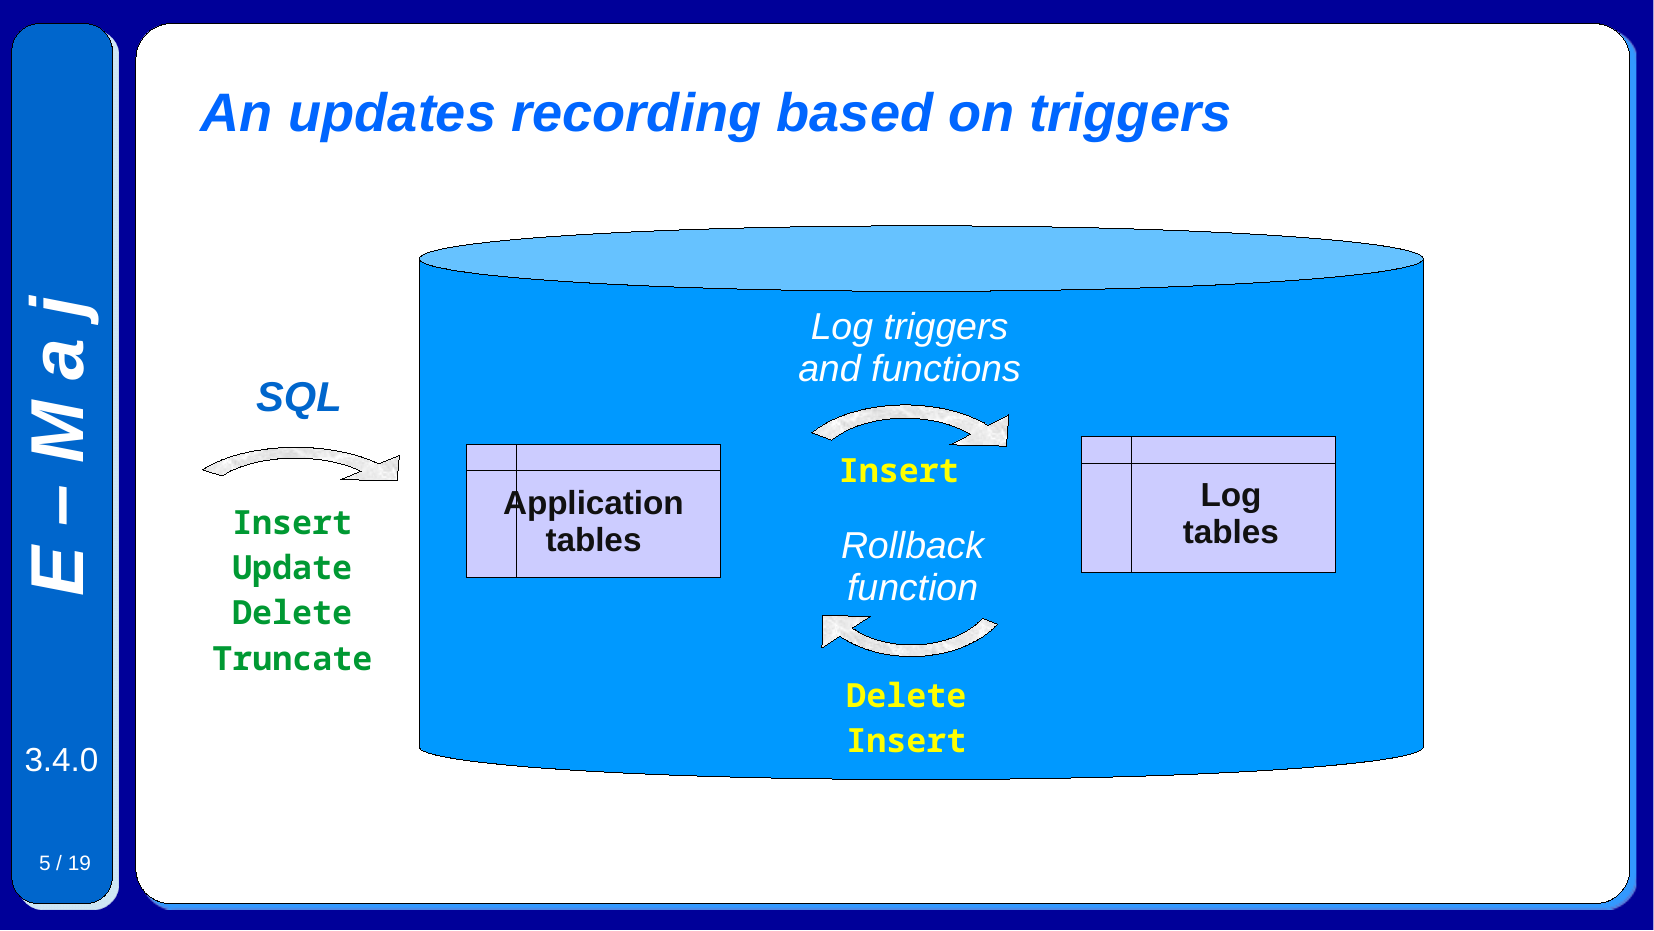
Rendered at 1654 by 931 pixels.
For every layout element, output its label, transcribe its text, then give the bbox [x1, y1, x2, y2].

text_box [202, 447, 400, 481]
text_box Insert [817, 439, 981, 494]
text_box Log triggers and functions [761, 298, 1058, 398]
title An updates recording based on triggers [200, 34, 1575, 191]
text_box Rollback function [755, 516, 1070, 616]
text_box [419, 260, 1424, 780]
text_box Log tables [1138, 468, 1323, 561]
text_box SQL [194, 366, 404, 428]
text_box Delete Insert [802, 664, 1010, 759]
text_box Insert Update Delete Truncate [183, 491, 402, 661]
text_box Application tables [448, 476, 739, 569]
